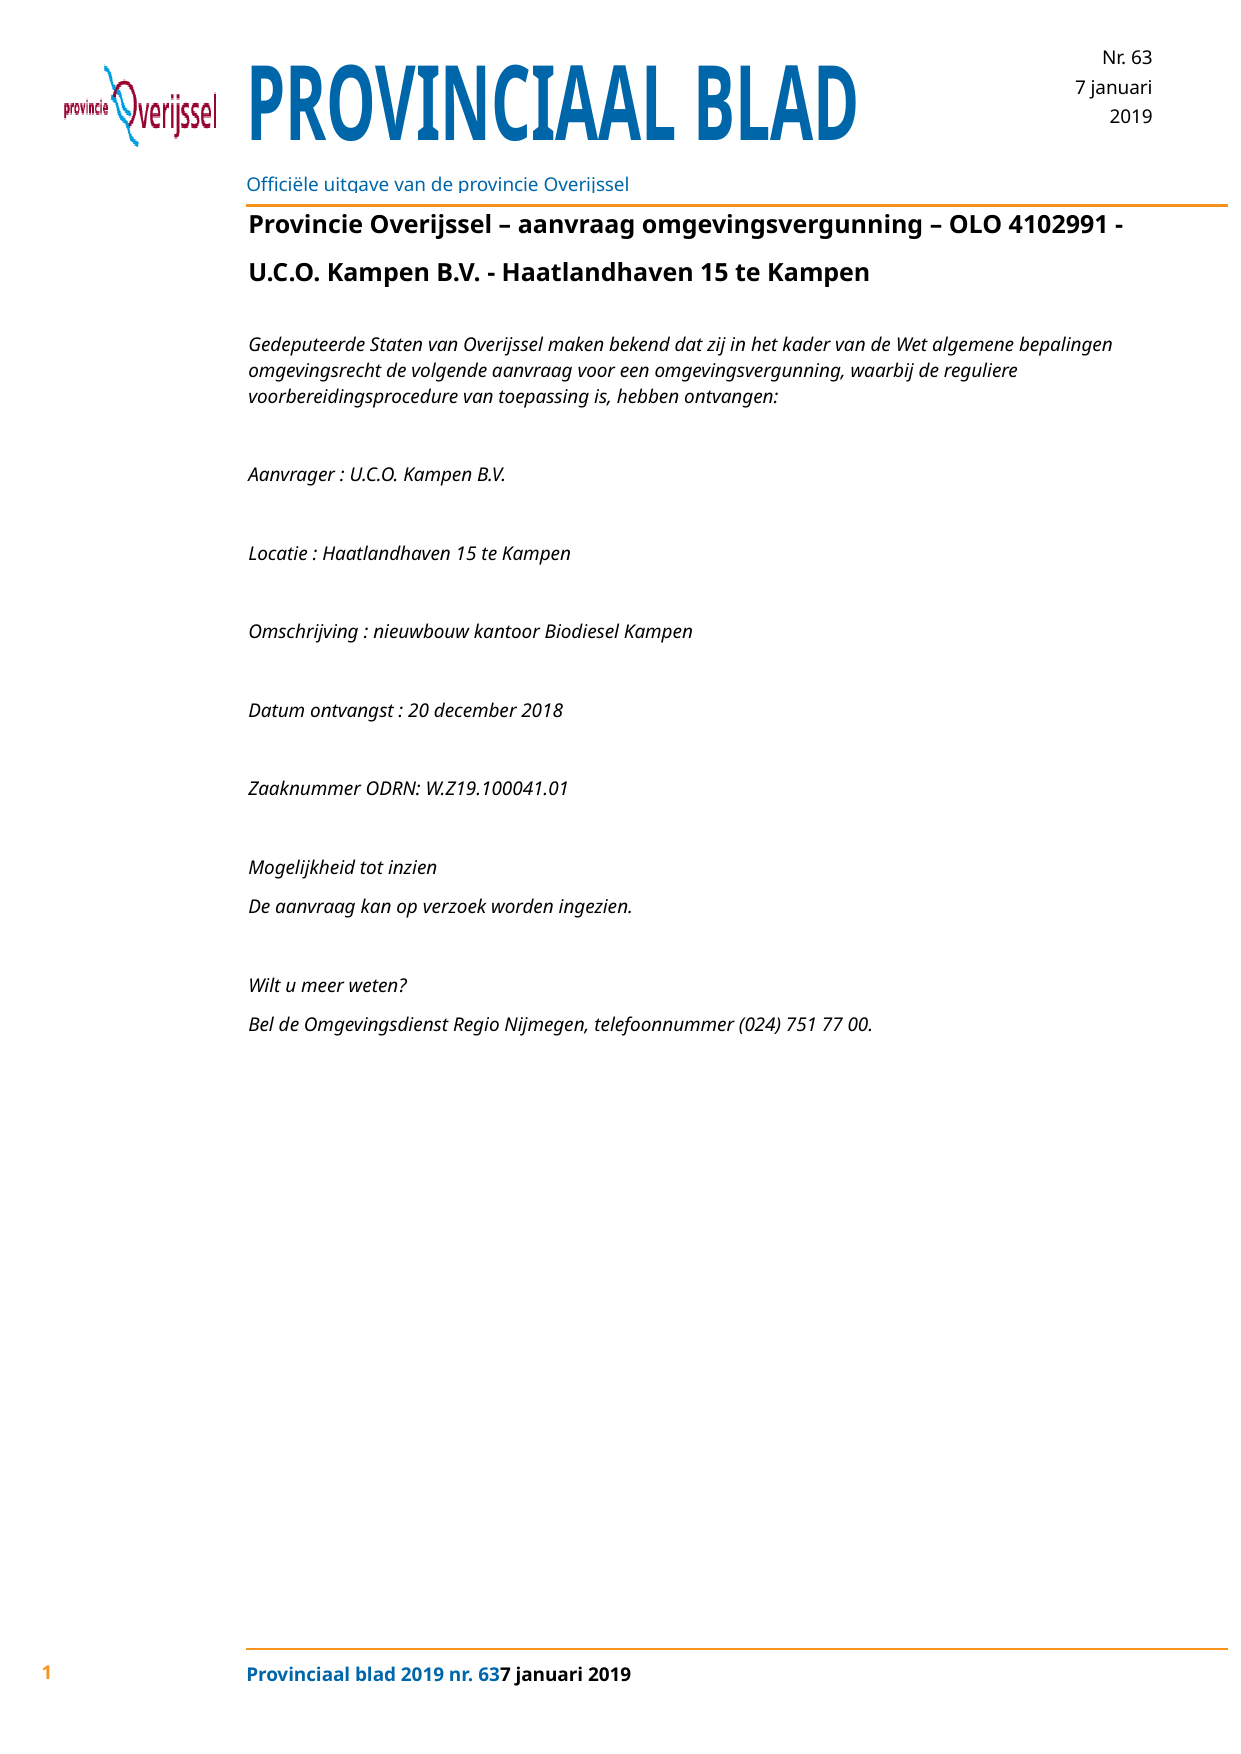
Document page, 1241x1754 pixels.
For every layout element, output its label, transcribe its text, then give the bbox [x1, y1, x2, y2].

picture [41, 47, 231, 172]
text Omschrijving : nieuwbouw kantoor Biodiesel Kampen [248, 618, 1152, 644]
text Aanvrager : U.C.O. Kampen B.V. [248, 461, 1152, 487]
text Provincie Overijssel – aanvraag omgevingsvergunning – OLO 4102991 - U.C.O. Kampen B.V. - Haatlandhaven 15 te Kampen [248, 207, 1152, 288]
text Gedeputeerde Staten van Overijssel maken bekend dat zij in het kader van de Wet algemene bepalingen omgevingsrecht de volgende aanvraag voor een omgevingsvergunning, waarbij de reguliere voorbereidingsprocedure van toepassing is, hebben ontvangen: [248, 331, 1152, 409]
text Zaaknummer ODRN: W.Z19.100041.01 [248, 776, 1152, 801]
text Datum ontvangst : 20 december 2018 [248, 697, 1152, 723]
text Bel de Omgevingsdienst Regio Nijmegen, telefoonnummer (024) 751 77 00. [248, 1011, 1152, 1037]
text Locatie : Haatlandhaven 15 te Kampen [248, 540, 1152, 566]
text De aanvraag kan op verzoek worden ingezien. [248, 893, 1152, 919]
text Mogelijkheid tot inzien [248, 854, 1152, 880]
text Wilt u meer weten? [248, 972, 1152, 998]
